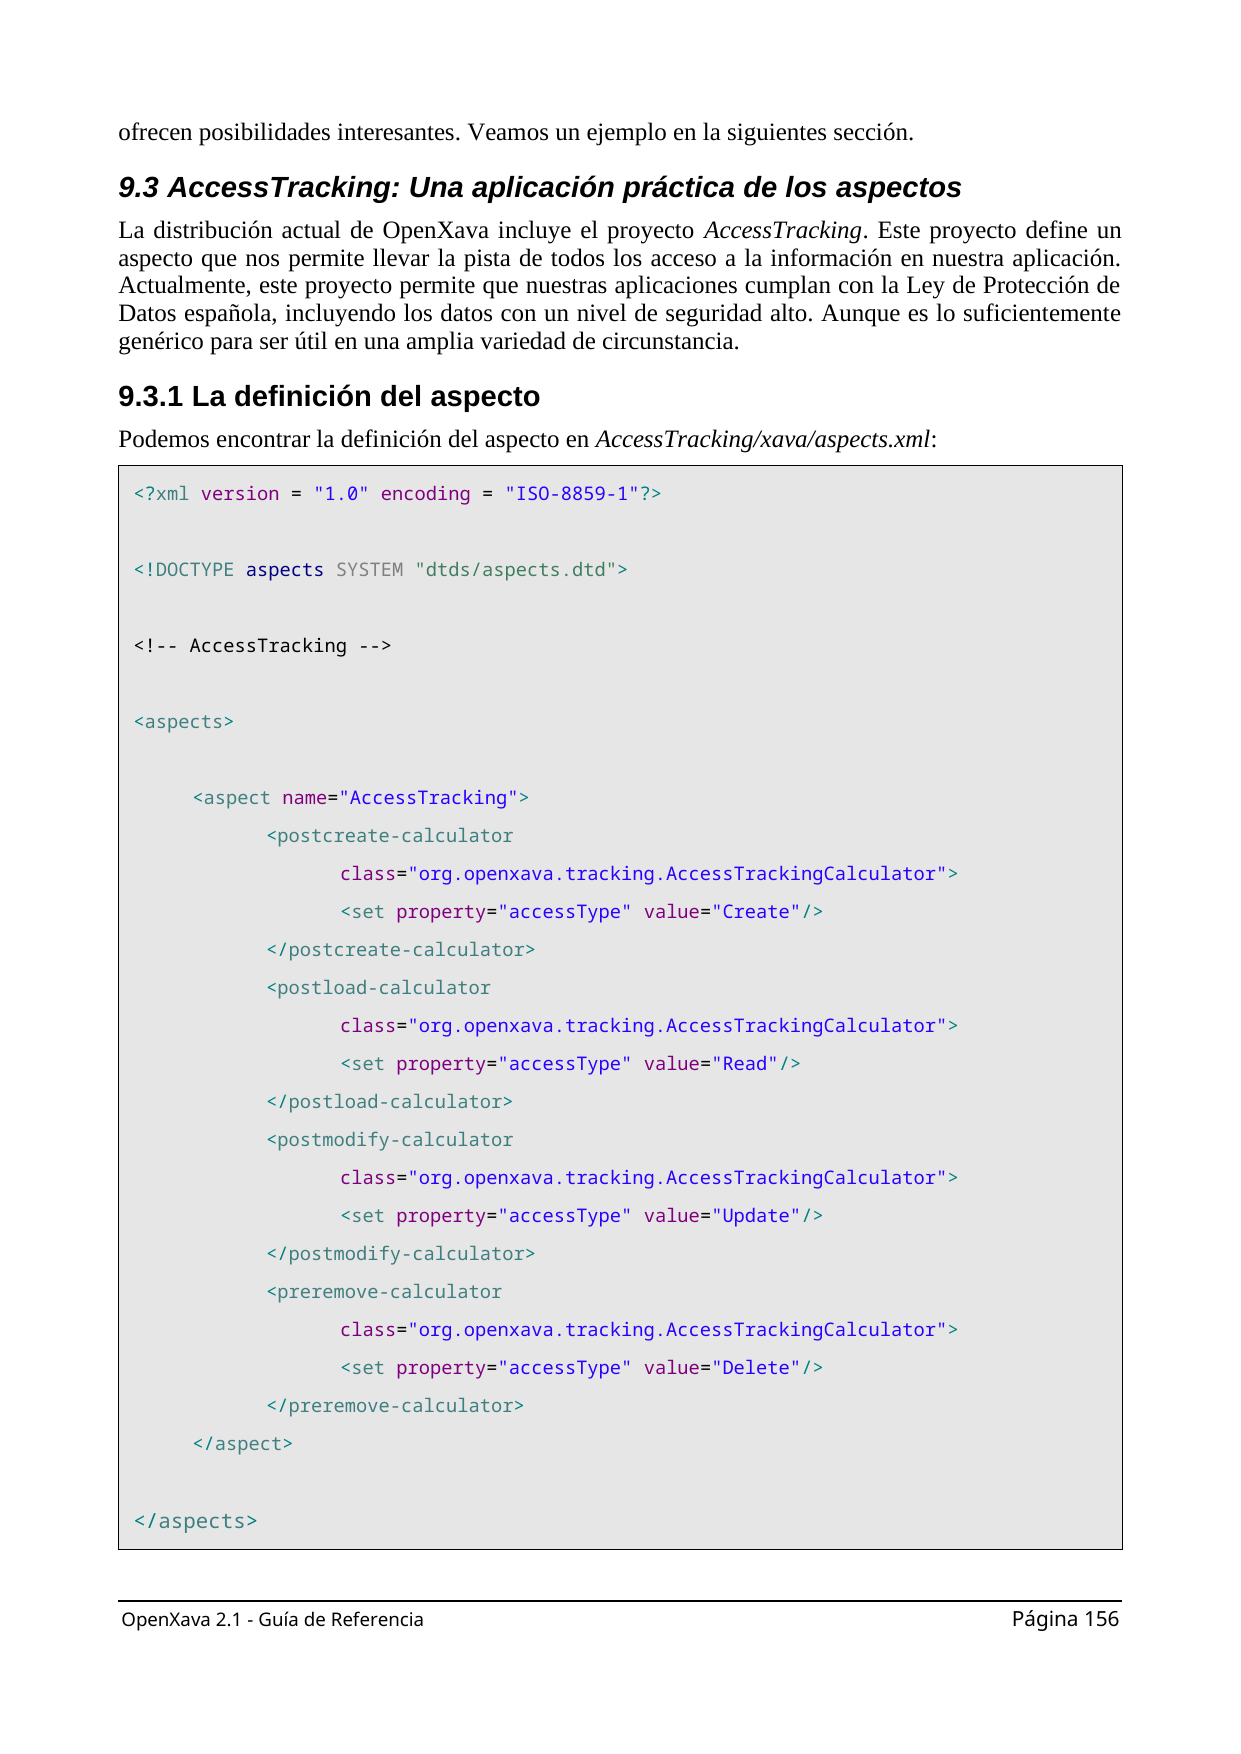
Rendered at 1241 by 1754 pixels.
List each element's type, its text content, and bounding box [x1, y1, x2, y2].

subtitle La definición del aspecto [118, 379, 1122, 412]
text class="org.openxava.tracking.AccessTrackingCalculator"> [119, 1301, 1122, 1339]
subtitle AccessTracking: Una aplicación práctica de los aspectos [118, 171, 1122, 203]
text </preremove-calculator> [119, 1377, 1122, 1416]
text </aspects> [119, 1492, 1122, 1549]
text <!DOCTYPE aspects SYSTEM "dtds/aspects.dtd"> [119, 541, 1122, 579]
text </postload-calculator> [119, 1073, 1122, 1111]
text <postload-calculator [119, 959, 1122, 997]
text class="org.openxava.tracking.AccessTrackingCalculator"> [119, 1149, 1122, 1187]
text <set property="accessType" value="Create"/> [119, 883, 1122, 921]
text La distribución actual de OpenXava incluye el proyecto AccessTracking. Este proyecto define un aspecto que nos permite llevar la pista de todos los acceso a la información en nuestra aplicación. Actualmente, este proyecto permite que nuestras aplicaciones cumplan con la Ley de Protección de Datos española, incluyendo los datos con un nivel de seguridad alto. Aunque es lo suficientemente genérico para ser útil en una amplia variedad de circunstancia. [118, 216, 1122, 354]
text ofrecen posibilidades interesantes. Veamos un ejemplo en la siguientes sección. [118, 118, 1122, 146]
text <aspect name="AccessTracking"> [119, 769, 1122, 807]
text <?xml version = "1.0" encoding = "ISO-8859-1"?> [119, 466, 1122, 503]
text </postmodify-calculator> [119, 1225, 1122, 1263]
text <!-- AccessTracking --> [119, 617, 1122, 655]
text </aspect> [119, 1416, 1122, 1453]
text Podemos encontrar la definición del aspecto en AccessTracking/xava/aspects.xml: [118, 425, 1122, 452]
text <set property="accessType" value="Update"/> [119, 1187, 1122, 1225]
text <set property="accessType" value="Read"/> [119, 1035, 1122, 1073]
text class="org.openxava.tracking.AccessTrackingCalculator"> [119, 845, 1122, 883]
text <aspects> [119, 693, 1122, 731]
text <preremove-calculator [119, 1263, 1122, 1301]
text <set property="accessType" value="Delete"/> [119, 1339, 1122, 1377]
text class="org.openxava.tracking.AccessTrackingCalculator"> [119, 997, 1122, 1035]
text <postmodify-calculator [119, 1111, 1122, 1149]
text </postcreate-calculator> [119, 921, 1122, 959]
text <postcreate-calculator [119, 807, 1122, 845]
